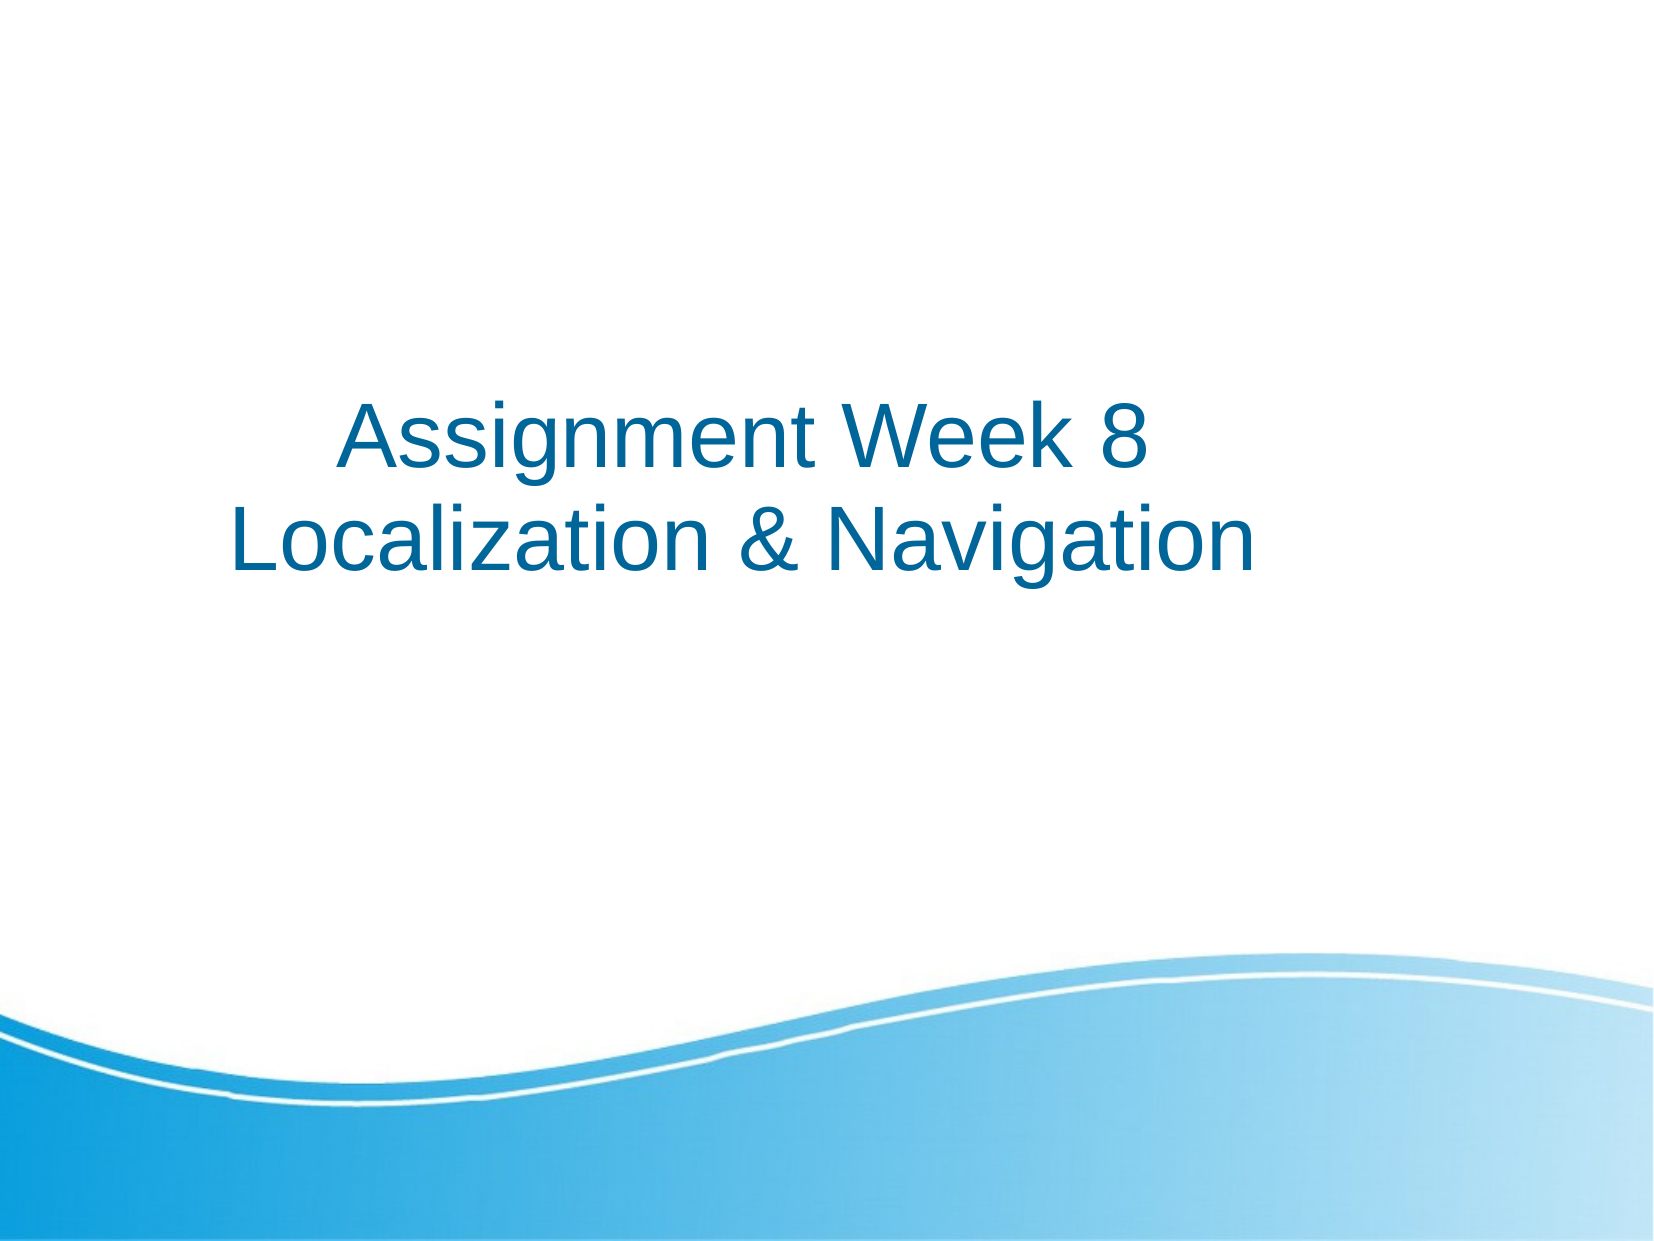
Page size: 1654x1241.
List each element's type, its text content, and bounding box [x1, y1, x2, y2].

picture [85, 1053, 95, 1059]
picture [0, 952, 1654, 1241]
title Assignment Week 8 Localization & Navigation [0, 384, 1489, 592]
